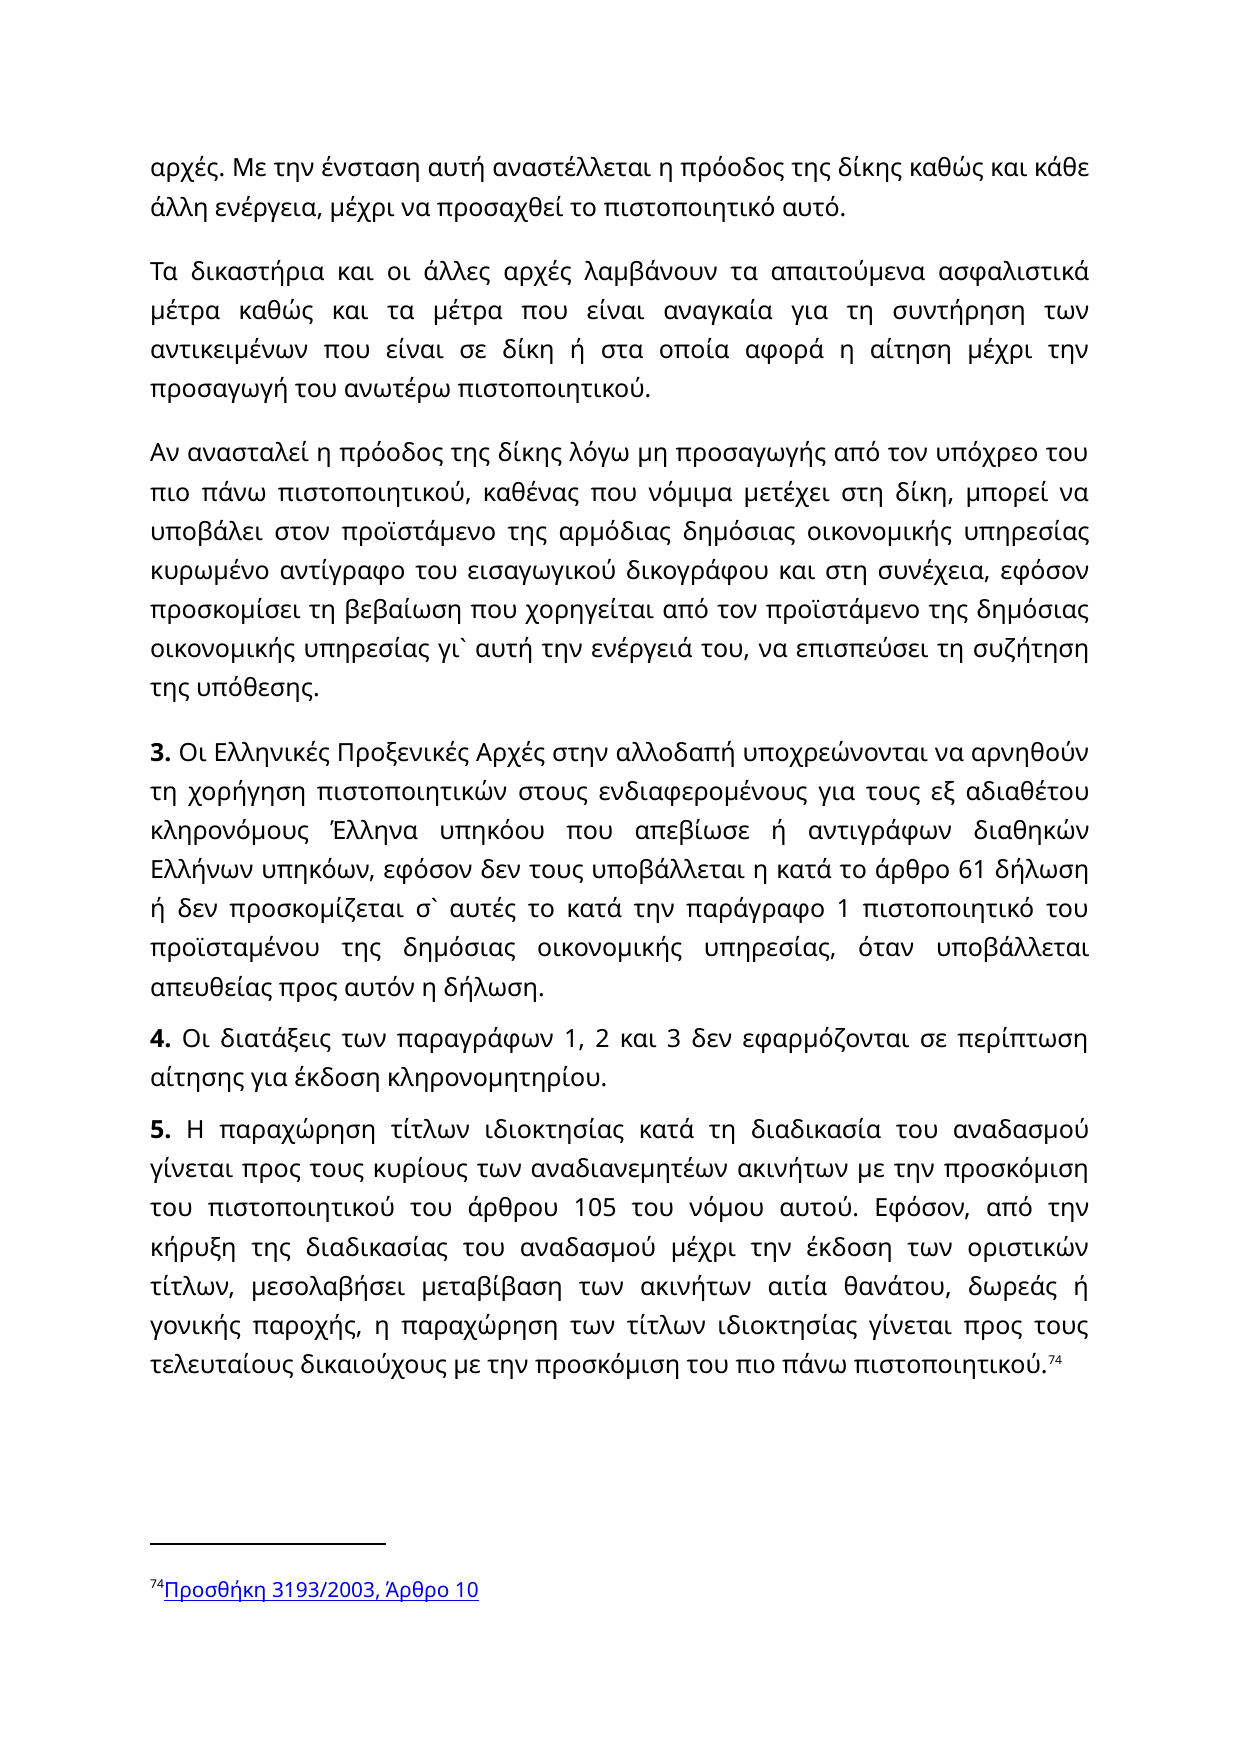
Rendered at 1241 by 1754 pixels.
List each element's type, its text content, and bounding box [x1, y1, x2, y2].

text Προσθήκη 3193/2003, Άρθρο 10 [150, 1576, 1090, 1604]
text 5. Η παραχώρηση τίτλων ιδιοκτησίας κατά τη διαδικασία του αναδασμού γίνεται προς τους κυρίους των αναδιανεμητέων ακινήτων με την προσκόμιση του πιστοποιητικού του άρθρου 105 του νόμου αυτού. Εφόσον, από την κήρυξη της διαδικασίας του αναδασμού μέχρι την έκδοση των οριστικών τίτλων, μεσολαβήσει μεταβίβαση των ακινήτων αιτία θανάτου, δωρεάς ή γονικής παροχής, η παραχώρηση των τίτλων ιδιοκτησίας γίνεται προς τους τελευταίους δικαιούχους με την προσκόμιση του πιο πάνω πιστοποιητικού. [150, 1112, 1090, 1381]
text 4. Οι διατάξεις των παραγράφων 1, 2 και 3 δεν εφαρμόζονται σε περίπτωση αίτησης για έκδοση κληρονομητηρίου. [150, 1021, 1090, 1094]
text αρχές. Με την ένσταση αυτή αναστέλλεται η πρόοδος της δίκης καθώς και κάθε άλλη ενέργεια, μέχρι να προσαχθεί το πιστοποιητικό αυτό. [150, 150, 1090, 223]
text 3. Οι Ελληνικές Προξενικές Αρχές στην αλλοδαπή υποχρεώνονται να αρνηθούν τη χορήγηση πιστοποιητικών στους ενδιαφερομένους για τους εξ αδιαθέτου κληρονόμους Έλληνα υπηκόου που απεβίωσε ή αντιγράφων διαθηκών Ελλήνων υπηκόων, εφόσον δεν τους υποβάλλεται η κατά το άρθρο 61 δήλωση ή δεν προσκομίζεται σ` αυτές το κατά την παράγραφο 1 πιστοποιητικό του προϊσταμένου της δημόσιας οικονομικής υπηρεσίας, όταν υποβάλλεται απευθείας προς αυτόν η δήλωση. [150, 734, 1090, 1003]
text Αν ανασταλεί η πρόοδος της δίκης λόγω μη προσαγωγής από τον υπόχρεο του πιο πάνω πιστοποιητικού, καθένας που νόμιμα μετέχει στη δίκη, μπορεί να υποβάλει στον προϊστάμενο της αρμόδιας δημόσιας οικονομικής υπηρεσίας κυρωμένο αντίγραφο του εισαγωγικού δικογράφου και στη συνέχεια, εφόσον προσκομίσει τη βεβαίωση που χορηγείται από τον προϊστάμενο της δημόσιας οικονομικής υπηρεσίας γι` αυτή την ενέργειά του, να επισπεύσει τη συζήτηση της υπόθεσης. [150, 435, 1090, 704]
text Τα δικαστήρια και οι άλλες αρχές λαμβάνουν τα απαιτούμενα ασφαλιστικά μέτρα καθώς και τα μέτρα που είναι αναγκαία για τη συντήρηση των αντικειμένων που είναι σε δίκη ή στα οποία αφορά η αίτηση μέχρι την προσαγωγή του ανωτέρω πιστοποιητικού. [150, 253, 1090, 405]
